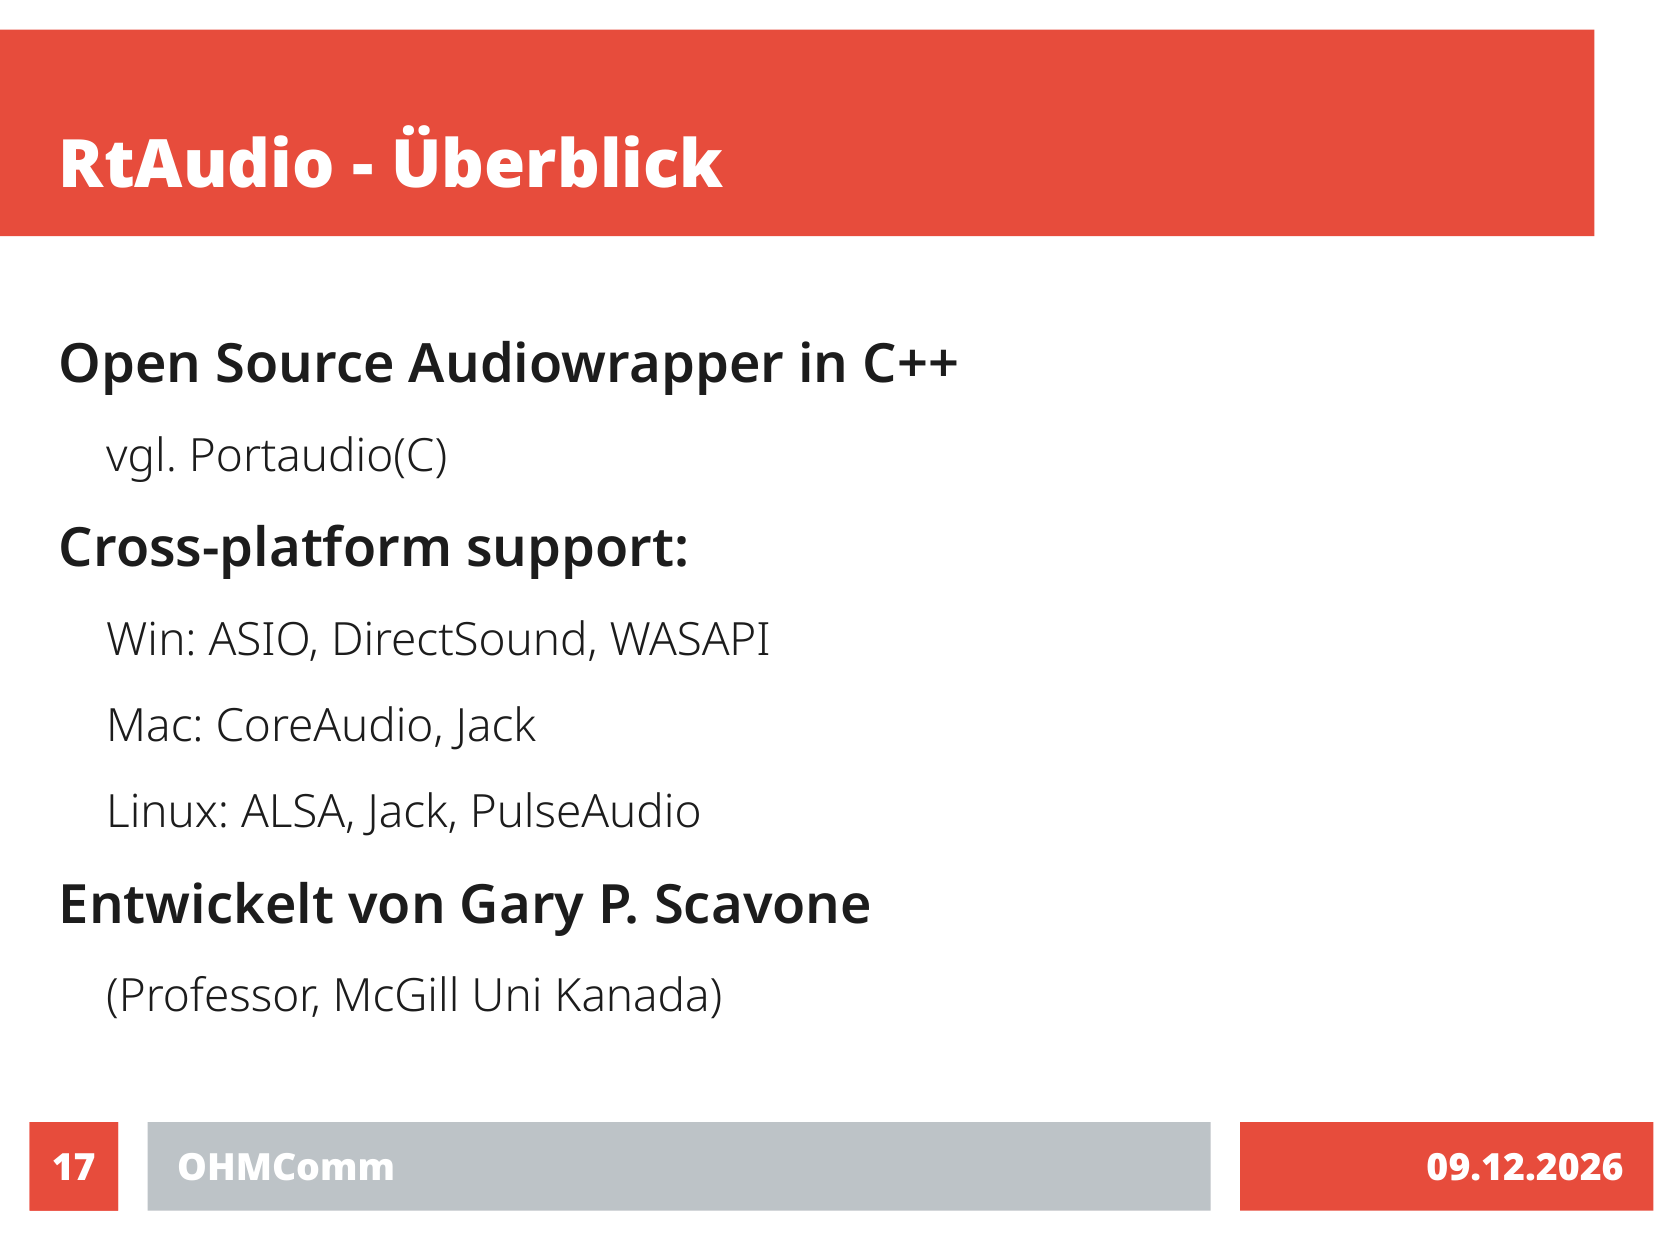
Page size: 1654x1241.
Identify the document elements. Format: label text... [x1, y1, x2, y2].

title RtAudio - Überblick [59, 59, 1595, 207]
list Open Source Audiowrapper in C++ vgl. Portaudio(C) Cross-platform support: Win: ASIO, DirectSound, WASAPI Mac: CoreAudio, Jack Linux: ALSA, Jack, PulseAudio Entwickelt von Gary P. Scavone (Professor, McGill Uni Kanada) [59, 324, 1565, 1093]
